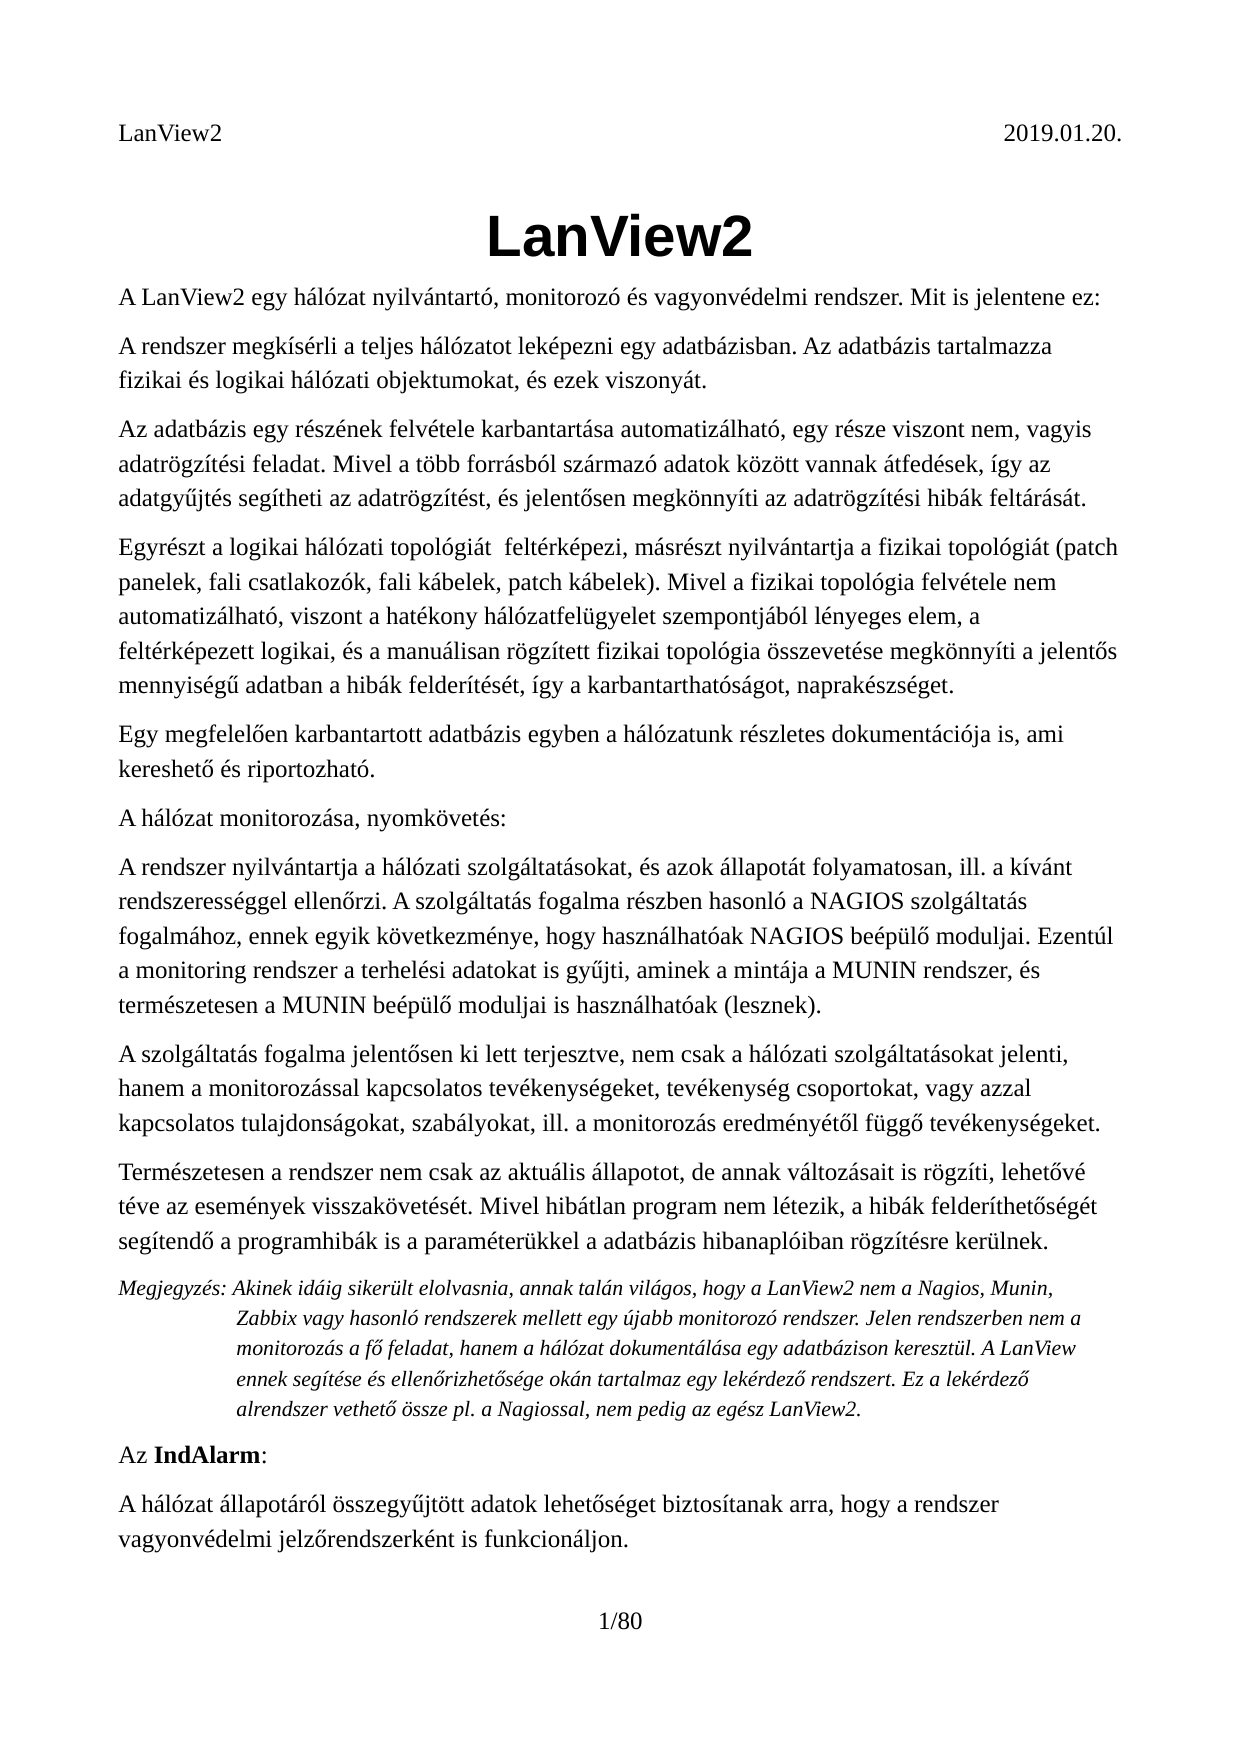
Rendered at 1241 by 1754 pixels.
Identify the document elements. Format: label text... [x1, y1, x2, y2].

text Egy megfelelően karbantartott adatbázis egyben a hálózatunk részletes dokumentációja is, ami kereshető és riportozható. [118, 719, 1122, 782]
text A hálózat monitorozása, nyomkövetés: [118, 803, 1122, 832]
text Megjegyzés: Akinek idáig sikerült elolvasnia, annak talán világos, hogy a LanView2 nem a Nagios, Munin, Zabbix vagy hasonló rendszerek mellett egy újabb monitorozó rendszer. Jelen rendszerben nem a monitorozás a fő feladat, hanem a hálózat dokumentálása egy adatbázison keresztül. A LanView ennek segítése és ellenőrizhetősége okán tartalmaz egy lekérdező rendszert. Ez a lekérdező alrendszer vethető össze pl. a Nagiossal, nem pedig az egész LanView2. [118, 1275, 1122, 1421]
text A rendszer megkísérli a teljes hálózatot leképezni egy adatbázisban. Az adatbázis tartalmazza fizikai és logikai hálózati objektumokat, és ezek viszonyát. [118, 331, 1122, 394]
title LanView2 [118, 202, 1122, 269]
text A szolgáltatás fogalma jelentősen ki lett terjesztve, nem csak a hálózati szolgáltatásokat jelenti, hanem a monitorozással kapcsolatos tevékenységeket, tevékenység csoportokat, vagy azzal kapcsolatos tulajdonságokat, szabályokat, ill. a monitorozás eredményétől függő tevékenységeket. [118, 1039, 1122, 1137]
text Az IndAlarm: [118, 1441, 1122, 1469]
text Természetesen a rendszer nem csak az aktuális állapotot, de annak változásait is rögzíti, lehetővé téve az események visszakövetését. Mivel hibátlan program nem létezik, a hibák felderíthetőségét segítendő a programhibák is a paraméterükkel a adatbázis hibanaplóiban rögzítésre kerülnek. [118, 1157, 1122, 1254]
text Egyrészt a logikai hálózati topológiát feltérképezi, másrészt nyilvántartja a fizikai topológiát (patch panelek, fali csatlakozók, fali kábelek, patch kábelek). Mivel a fizikai topológia felvétele nem automatizálható, viszont a hatékony hálózatfelügyelet szempontjából lényeges elem, a feltérképezett logikai, és a manuálisan rögzített fizikai topológia összevetése megkönnyíti a jelentős mennyiségű adatban a hibák felderítését, így a karbantarthatóságot, naprakészséget. [118, 532, 1122, 699]
text A LanView2 egy hálózat nyilvántartó, monitorozó és vagyonvédelmi rendszer. Mit is jelentene ez: [118, 282, 1122, 310]
text Az adatbázis egy részének felvétele karbantartása automatizálható, egy része viszont nem, vagyis adatrögzítési feladat. Mivel a több forrásból származó adatok között vannak átfedések, így az adatgyűjtés segítheti az adatrögzítést, és jelentősen megkönnyíti az adatrögzítési hibák feltárását. [118, 414, 1122, 512]
text A hálózat állapotáról összegyűjtött adatok lehetőséget biztosítanak arra, hogy a rendszer vagyonvédelmi jelzőrendszerként is funkcionáljon. [118, 1489, 1122, 1553]
text A rendszer nyilvántartja a hálózati szolgáltatásokat, és azok állapotát folyamatosan, ill. a kívánt rendszerességgel ellenőrzi. A szolgáltatás fogalma részben hasonló a NAGIOS szolgáltatás fogalmához, ennek egyik következménye, hogy használhatóak NAGIOS beépülő moduljai. Ezentúl a monitoring rendszer a terhelési adatokat is gyűjti, aminek a mintája a MUNIN rendszer, és természetesen a MUNIN beépülő moduljai is használhatóak (lesznek). [118, 852, 1122, 1018]
